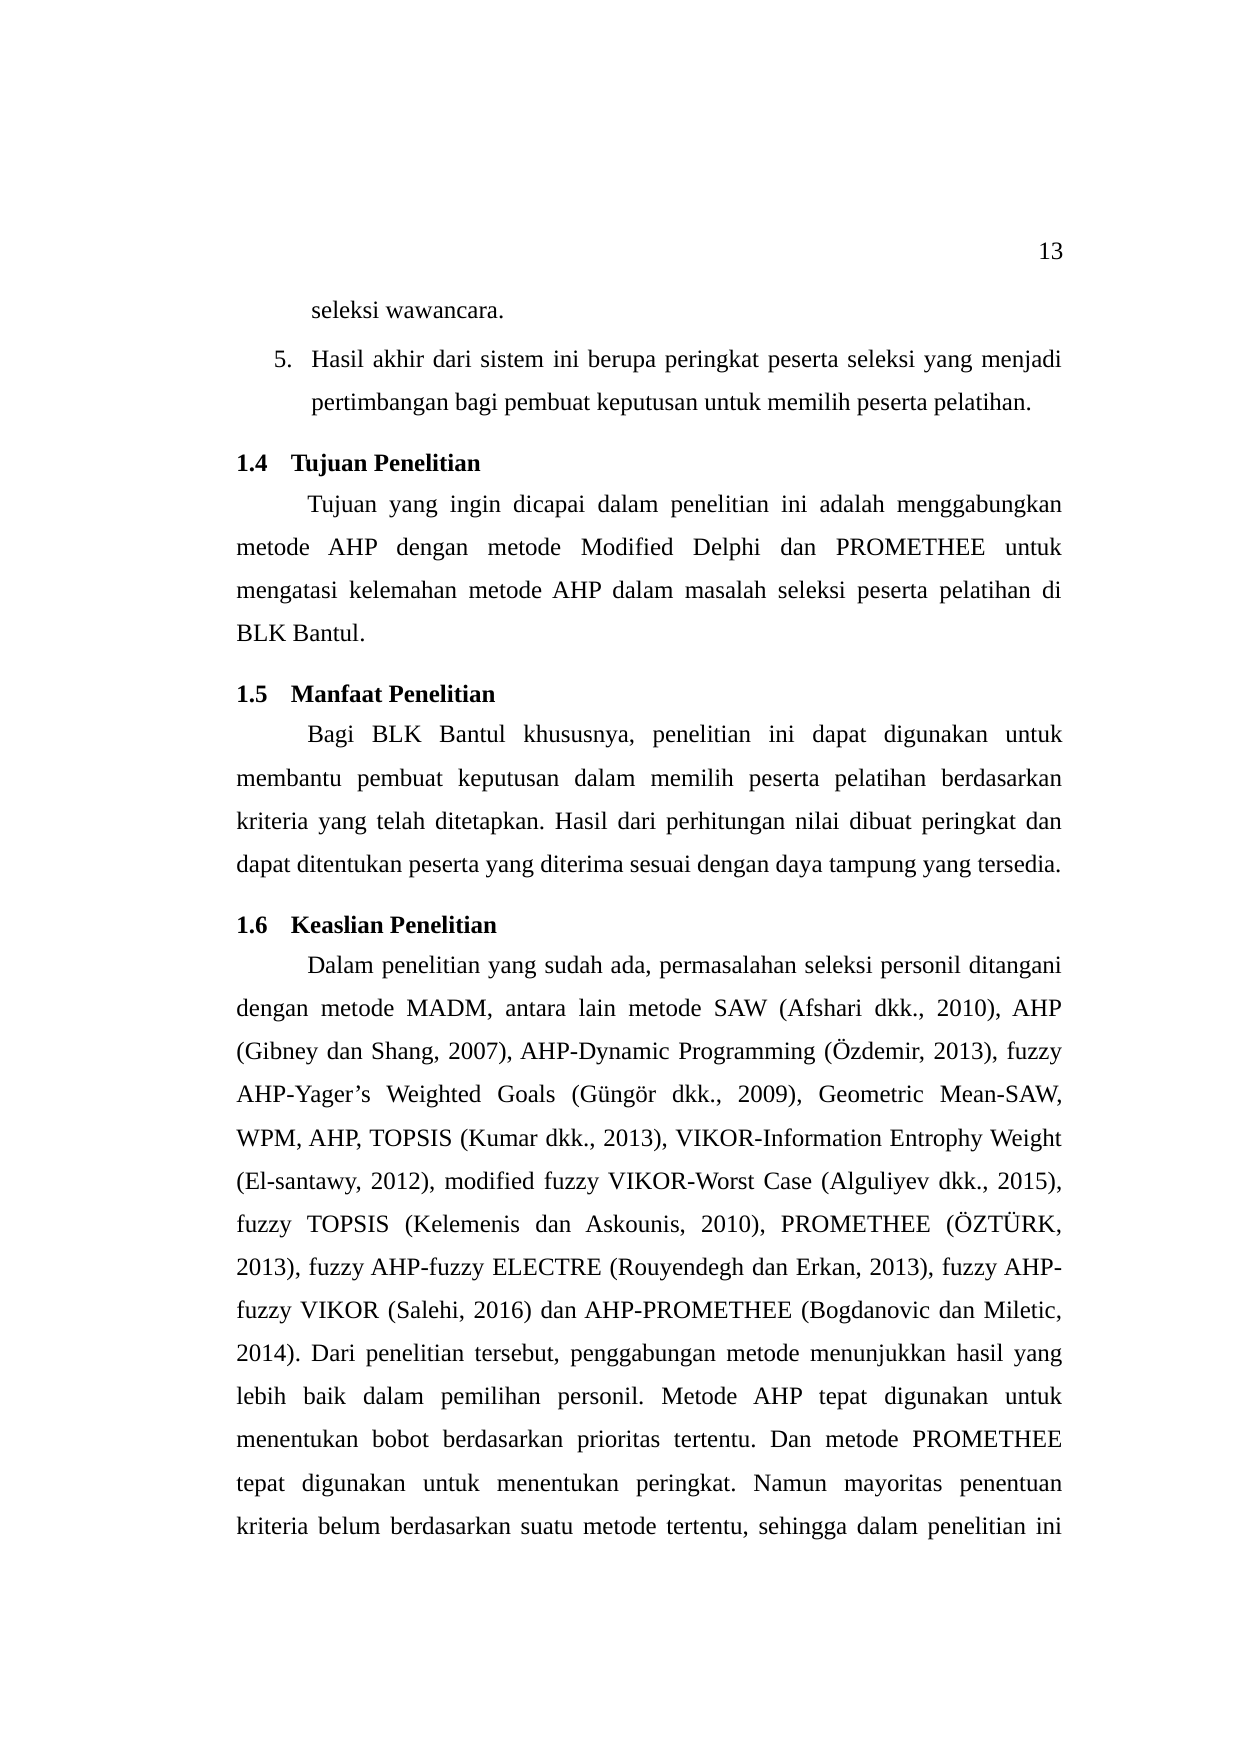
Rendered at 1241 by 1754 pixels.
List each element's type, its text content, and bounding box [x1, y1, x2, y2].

text Dalam penelitian yang sudah ada, permasalahan seleksi personil ditangani dengan metode MADM, antara lain metode SAW (Afshari dkk., 2010), AHP (Gibney dan Shang, 2007), AHP-Dynamic Programming (Özdemir, 2013), fuzzy AHP-Yager’s Weighted Goals (Güngör dkk., 2009), Geometric Mean-SAW, WPM, AHP, TOPSIS (Kumar dkk., 2013), VIKOR-Information Entrophy Weight (El-santawy, 2012), modified fuzzy VIKOR-Worst Case (Alguliyev dkk., 2015), fuzzy TOPSIS (Kelemenis dan Askounis, 2010), PROMETHEE (ÖZTÜRK, 2013), fuzzy AHP-fuzzy ELECTRE (Rouyendegh dan Erkan, 2013), fuzzy AHP-fuzzy VIKOR (Salehi, 2016) dan AHP-PROMETHEE (Bogdanovic dan Miletic, 2014). Dari penelitian tersebut, penggabungan metode menunjukkan hasil yang lebih baik dalam pemilihan personil. Metode AHP tepat digunakan untuk menentukan bobot berdasarkan prioritas tertentu. Dan metode PROMETHEE tepat digunakan untuk menentukan peringkat. Namun mayoritas penentuan kriteria belum berdasarkan suatu metode tertentu, sehingga dalam penelitian ini [236, 950, 1063, 1539]
subtitle Tujuan penelitian [236, 448, 1063, 477]
subtitle Manfaat Penelitian [236, 679, 1063, 708]
subtitle Keaslian Penelitian [236, 910, 1063, 938]
text Bagi BLK Bantul khususnya, penelitian ini dapat digunakan untuk membantu pembuat keputusan dalam memilih peserta pelatihan berdasarkan kriteria yang telah ditetapkan. Hasil dari perhitungan nilai dibuat peringkat dan dapat ditentukan peserta yang diterima sesuai dengan daya tampung yang tersedia. [236, 719, 1063, 878]
list Hasil akhir dari sistem ini berupa peringkat peserta seleksi yang menjadi pertimbangan bagi pembuat keputusan untuk memilih peserta pelatihan. [274, 344, 1063, 416]
text Tujuan yang ingin dicapai dalam penelitian ini adalah menggabungkan metode AHP dengan metode Modified Delphi dan PROMETHEE untuk mengatasi kelemahan metode AHP dalam masalah seleksi peserta pelatihan di BLK Bantul. [236, 489, 1063, 647]
list seleksi wawancara. [274, 295, 1063, 324]
